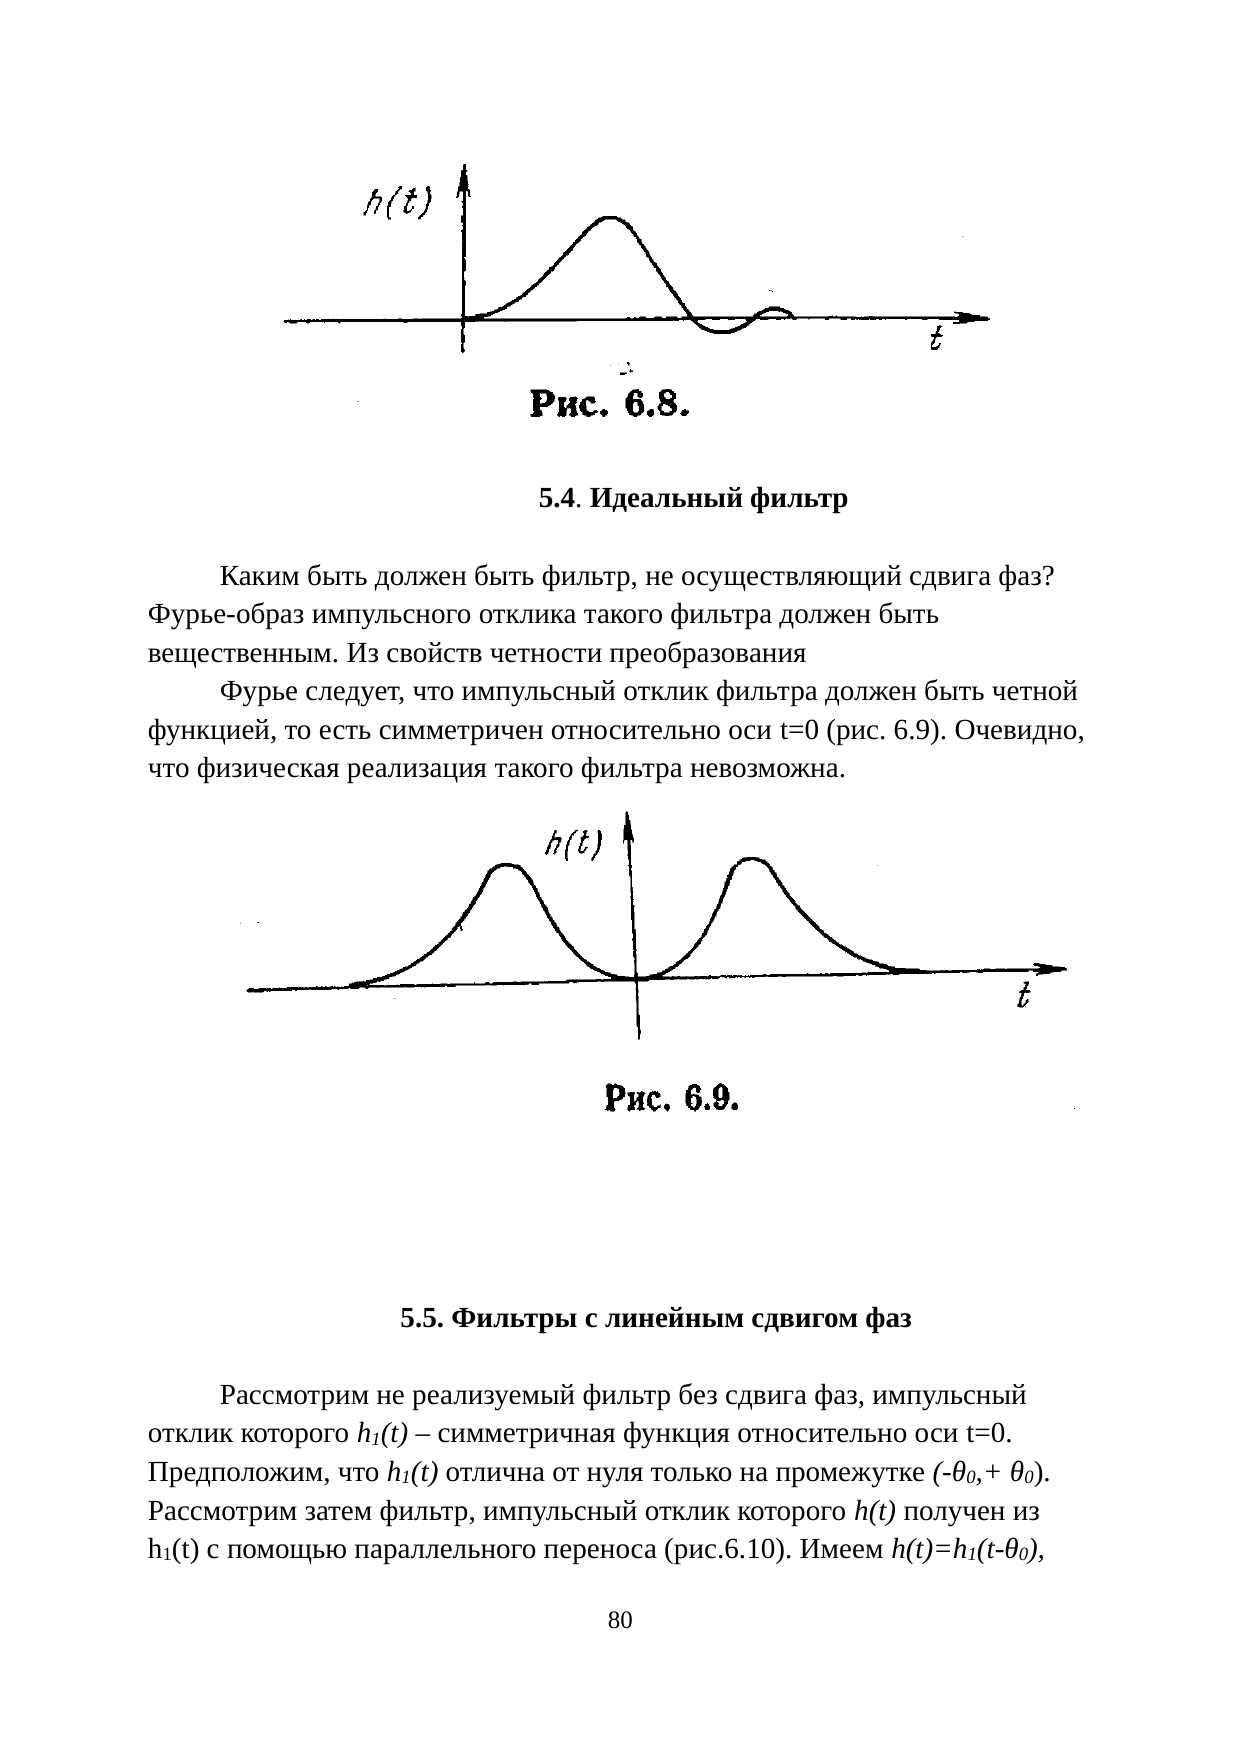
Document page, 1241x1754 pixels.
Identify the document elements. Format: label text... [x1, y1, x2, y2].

text 5.5. Фильтры с линейным сдвигом фаз [148, 1300, 1092, 1333]
text Рассмотрим не реализуемый фильтр без сдвига фаз, импульсный отклик которого h1(t) – симметричная функция относительно оси t=0. Предположим, что h1(t) отлична от нуля только на промежутке (-θ0,+ θ0). Рассмотрим затем фильтр, импульсный отклик которого h(t) получен из h1(t) с помощью параллельного переноса (рис.6.10). Имеем h(t)=h1(t-θ0), [148, 1377, 1092, 1565]
text Фурье следует, что импульсный отклик фильтра должен быть четной функцией, то есть симметричен относительно оси t=0 (рис. 6.9). Очевидно, что физическая реализация такого фильтра невозможна. [148, 673, 1092, 784]
text 5.4. Идеальный фильтр [295, 481, 1092, 514]
text Каким быть должен быть фильтр, не осуществляющий сдвига фаз? Фурье-образ импульсного отклика такого фильтра должен быть вещественным. Из свойств четности преобразования [148, 558, 1092, 668]
